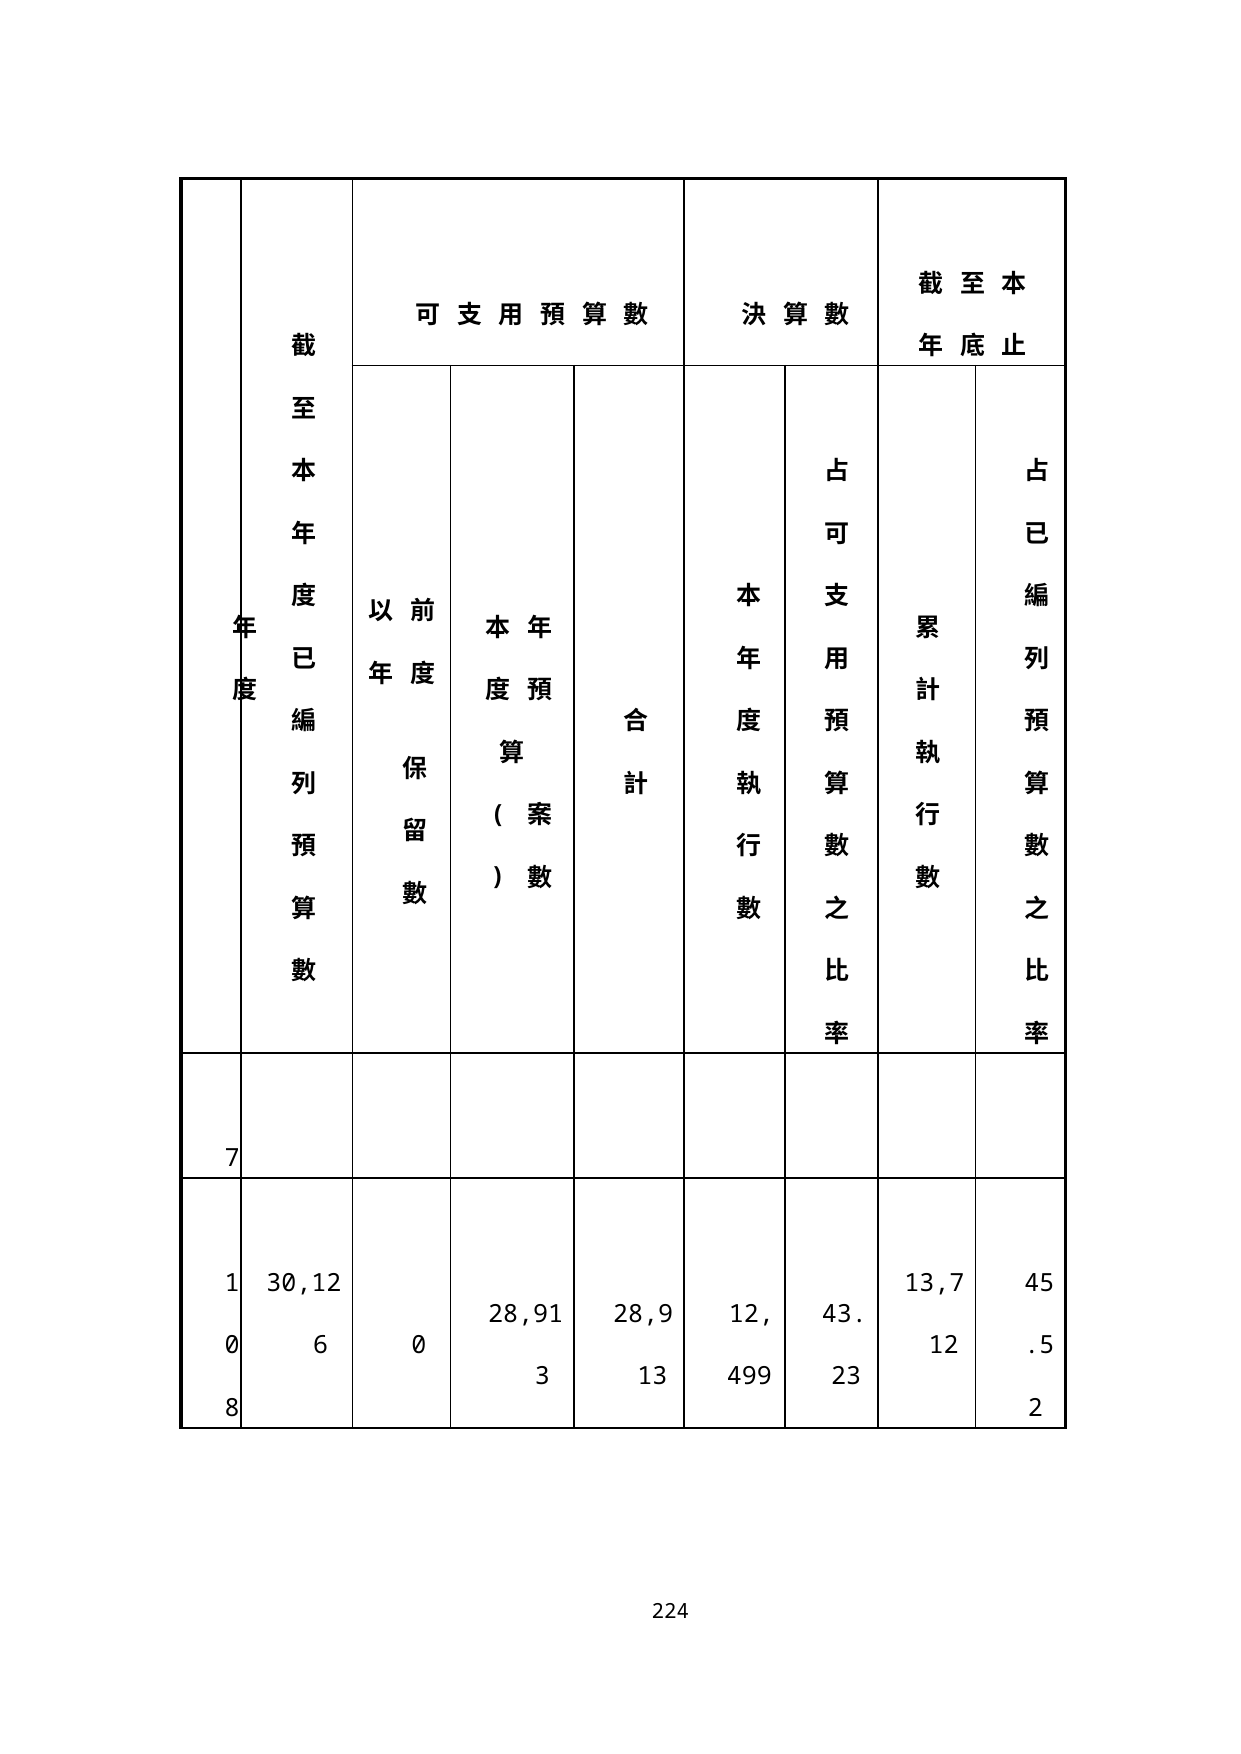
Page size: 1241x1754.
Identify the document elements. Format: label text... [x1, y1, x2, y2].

table_cell 累計執行數 [879, 366, 975, 1052]
table_cell [353, 1054, 450, 1177]
table_cell 108 [183, 1179, 240, 1427]
table_header 截至本年底止 [879, 180, 1064, 365]
table_header 截至本年度已編列預算數 [242, 180, 352, 1052]
table_cell 0 [353, 1179, 450, 1427]
table_cell [575, 1054, 683, 1177]
table_header 可支用預算數 [353, 180, 683, 365]
table_cell 28,913 [575, 1179, 683, 1427]
table_cell [976, 1054, 1064, 1177]
table_cell 占已編列預算數之比率 [976, 366, 1064, 1052]
table_cell 43.23 [786, 1179, 877, 1427]
table_cell [879, 1054, 975, 1177]
table_header 年度 [183, 180, 240, 1052]
table_cell 30,126 [242, 1179, 352, 1427]
table_cell 7 [183, 1054, 240, 1177]
table_cell 占可支用預算數之比率 [786, 366, 877, 1052]
table_cell 以前年度 保留數 [353, 366, 450, 1052]
table_header 決算數 [685, 180, 877, 365]
table_cell 合計 [575, 366, 683, 1052]
table_cell 45.52 [976, 1179, 1064, 1427]
table_cell 本年度 執行數 [685, 366, 784, 1052]
table_cell - [786, 1054, 877, 1177]
table_cell 28,913 [451, 1179, 573, 1427]
table_cell 本年度預算(案)數 [451, 366, 573, 1052]
table_cell [242, 1054, 352, 1177]
table_cell 12,499 [685, 1179, 784, 1427]
table_cell 13,712 [879, 1179, 975, 1427]
table_cell [451, 1054, 573, 1177]
table_cell [685, 1054, 784, 1177]
